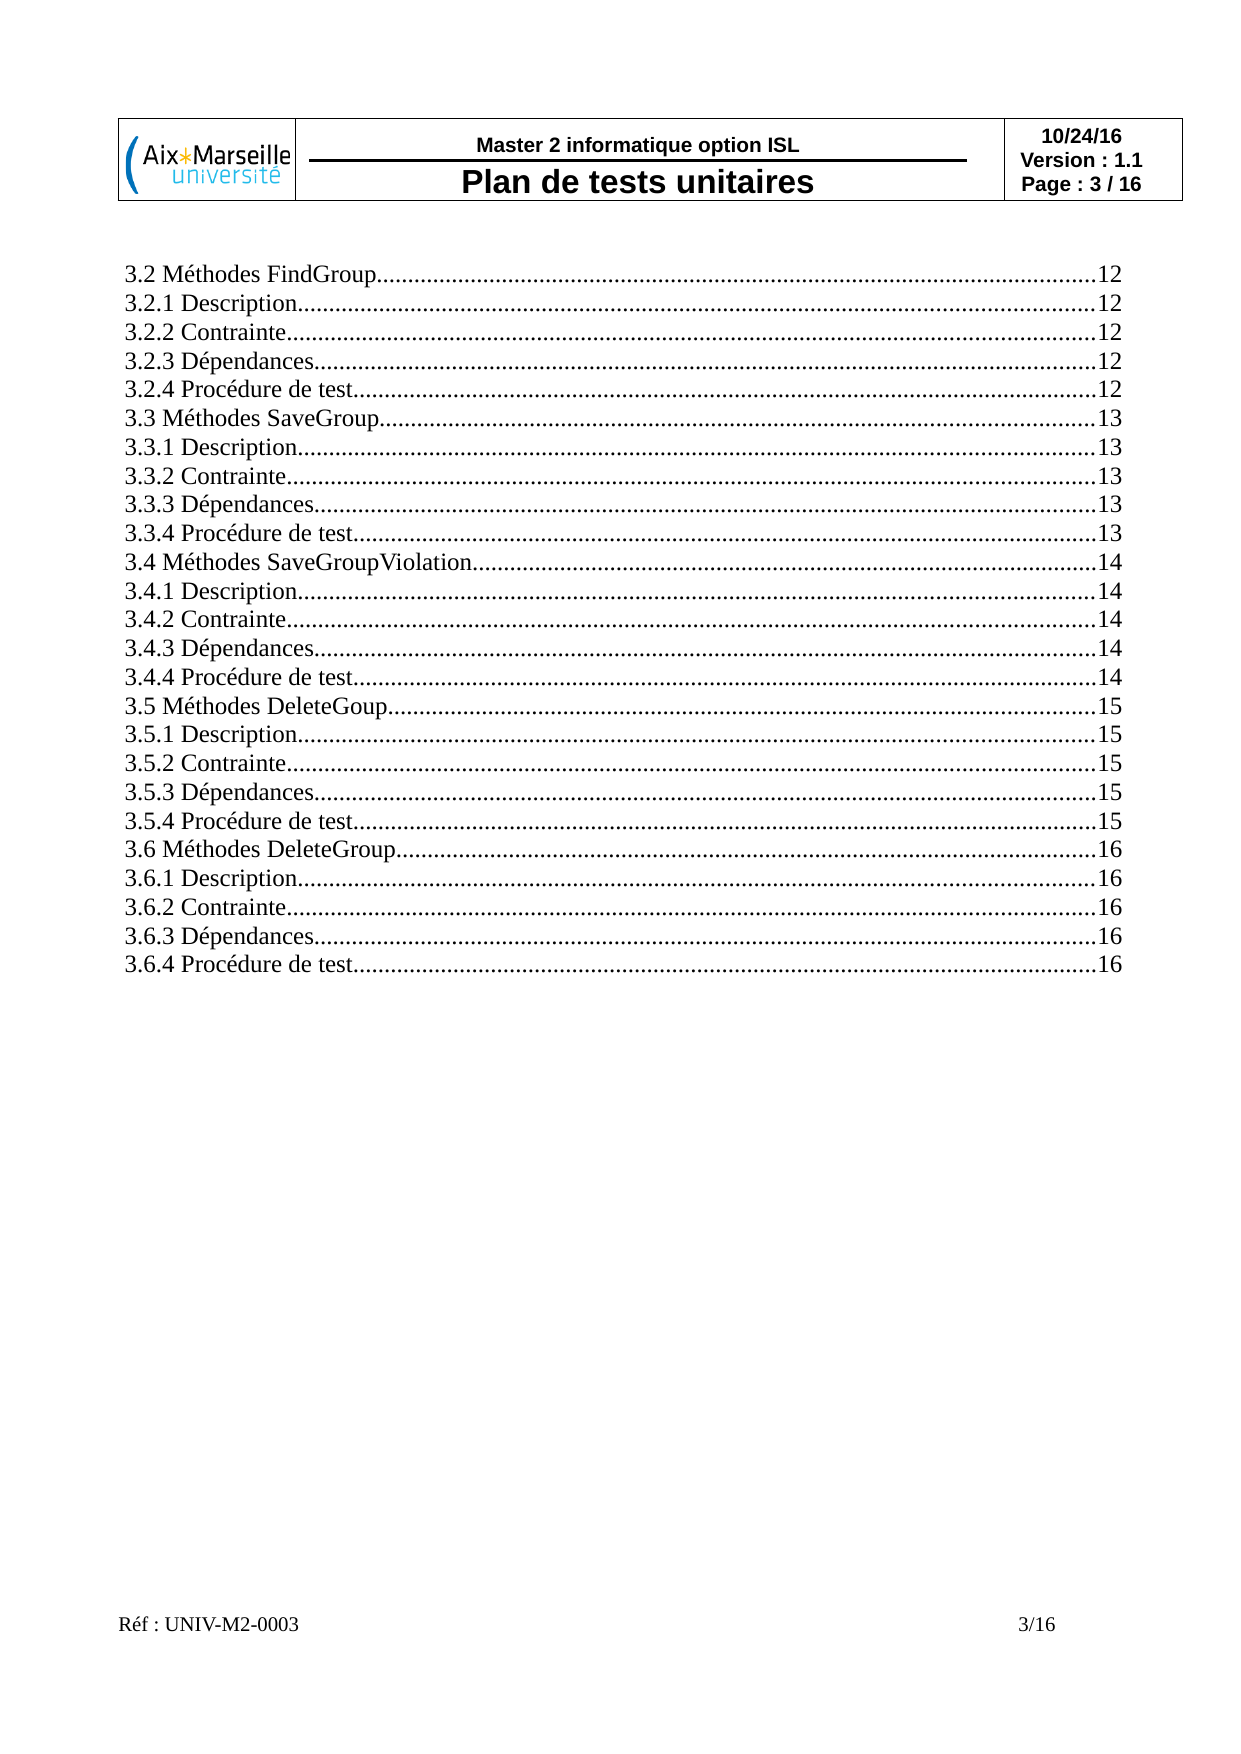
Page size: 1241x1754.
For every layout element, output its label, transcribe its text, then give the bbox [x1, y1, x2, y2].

text 3.2.2 Contrainte 12 [118, 317, 1122, 346]
text 3.4 Méthodes SaveGroupViolation 14 [118, 547, 1122, 576]
text 3.3.2 Contrainte 13 [118, 461, 1122, 489]
text 3.2.1 Description 12 [118, 288, 1122, 317]
picture [125, 136, 290, 194]
text 3.3.4 Procédure de test 13 [118, 518, 1122, 547]
text 3.5.1 Description 15 [118, 719, 1122, 748]
text 3.5 Méthodes DeleteGoup 15 [118, 691, 1122, 719]
text 3.4.3 Dépendances 14 [118, 633, 1122, 662]
text 3.3.1 Description 13 [118, 432, 1122, 461]
text 3.4.2 Contrainte 14 [118, 604, 1122, 633]
text 3.5.2 Contrainte 15 [118, 748, 1122, 777]
text 3.4.1 Description 14 [118, 576, 1122, 604]
text 3.2 Méthodes FindGroup 12 [118, 259, 1122, 288]
text 3.6 Méthodes DeleteGroup 16 [118, 834, 1122, 863]
text 3.5.4 Procédure de test 15 [118, 806, 1122, 834]
text 3.6.4 Procédure de test 16 [118, 949, 1122, 978]
text 3.6.1 Description 16 [118, 863, 1122, 892]
text 3.4.4 Procédure de test 14 [118, 662, 1122, 691]
text 3.6.2 Contrainte 16 [118, 892, 1122, 921]
text 3.2.4 Procédure de test 12 [118, 374, 1122, 403]
text 3.5.3 Dépendances 15 [118, 777, 1122, 806]
text 3.2.3 Dépendances 12 [118, 346, 1122, 374]
text 3.3.3 Dépendances 13 [118, 489, 1122, 518]
text 3.6.3 Dépendances 16 [118, 921, 1122, 949]
text 3.3 Méthodes SaveGroup 13 [118, 403, 1122, 432]
